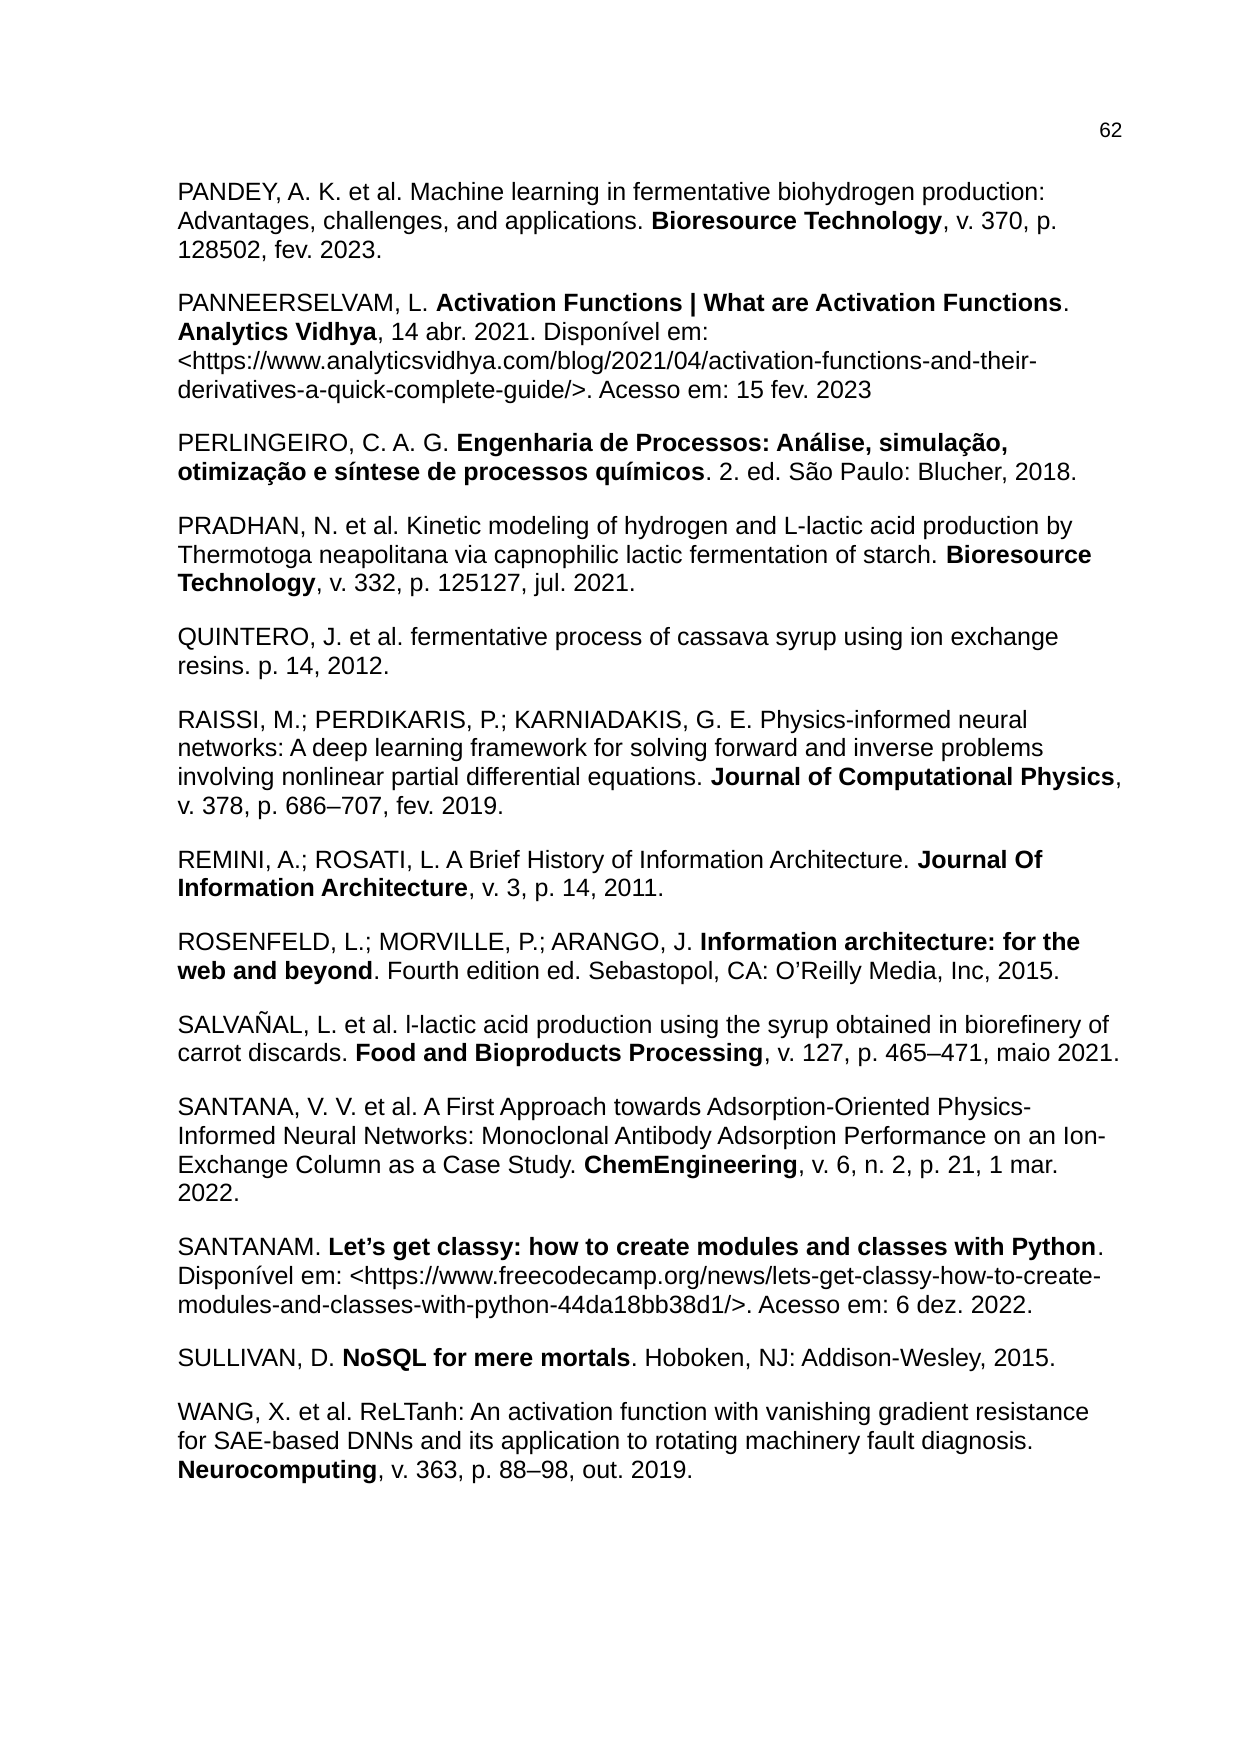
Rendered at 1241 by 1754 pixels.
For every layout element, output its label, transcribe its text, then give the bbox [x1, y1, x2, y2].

text SANTANAM. Let’s get classy: how to create modules and classes with Python. Disponível em: <https://www.freecodecamp.org/news/lets-get-classy-how-to-create-modules-and-classes-with-python-44da18bb38d1/>. Acesso em: 6 dez. 2022. [177, 1232, 1122, 1318]
text REMINI, A.; ROSATI, L. A Brief History of Information Architecture. Journal Of Information Architecture, v. 3, p. 14, 2011. [177, 844, 1122, 902]
text WANG, X. et al. ReLTanh: An activation function with vanishing gradient resistance for SAE-based DNNs and its application to rotating machinery fault diagnosis. Neurocomputing, v. 363, p. 88–98, out. 2019. [177, 1397, 1122, 1483]
text SULLIVAN, D. NoSQL for mere mortals. Hoboken, NJ: Addison-Wesley, 2015. [177, 1343, 1122, 1372]
text QUINTERO, J. et al. fermentative process of cassava syrup using ion exchange resins. p. 14, 2012. [177, 622, 1122, 679]
text PANNEERSELVAM, L. Activation Functions | What are Activation Functions. Analytics Vidhya, 14 abr. 2021. Disponível em: <https://www.analyticsvidhya.com/blog/2021/04/activation-functions-and-their-derivatives-a-quick-complete-guide/>. Acesso em: 15 fev. 2023 [177, 288, 1122, 403]
text RAISSI, M.; PERDIKARIS, P.; KARNIADAKIS, G. E. Physics-informed neural networks: A deep learning framework for solving forward and inverse problems involving nonlinear partial differential equations. Journal of Computational Physics, v. 378, p. 686–707, fev. 2019. [177, 704, 1122, 819]
text ROSENFELD, L.; MORVILLE, P.; ARANGO, J. Information architecture: for the web and beyond. Fourth edition ed. Sebastopol, CA: O’Reilly Media, Inc, 2015. [177, 927, 1122, 984]
text SALVAÑAL, L. et al. l-lactic acid production using the syrup obtained in biorefinery of carrot discards. Food and Bioproducts Processing, v. 127, p. 465–471, maio 2021. [177, 1009, 1122, 1067]
text SANTANA, V. V. et al. A First Approach towards Adsorption-Oriented Physics-Informed Neural Networks: Monoclonal Antibody Adsorption Performance on an Ion-Exchange Column as a Case Study. ChemEngineering, v. 6, n. 2, p. 21, 1 mar. 2022. [177, 1092, 1122, 1207]
text PERLINGEIRO, C. A. G. Engenharia de Processos: Análise, simulação, otimização e síntese de processos químicos. 2. ed. São Paulo: Blucher, 2018. [177, 428, 1122, 486]
text PANDEY, A. K. et al. Machine learning in fermentative biohydrogen production: Advantages, challenges, and applications. Bioresource Technology, v. 370, p. 128502, fev. 2023. [177, 177, 1122, 263]
text PRADHAN, N. et al. Kinetic modeling of hydrogen and L-lactic acid production by Thermotoga neapolitana via capnophilic lactic fermentation of starch. Bioresource Technology, v. 332, p. 125127, jul. 2021. [177, 511, 1122, 597]
